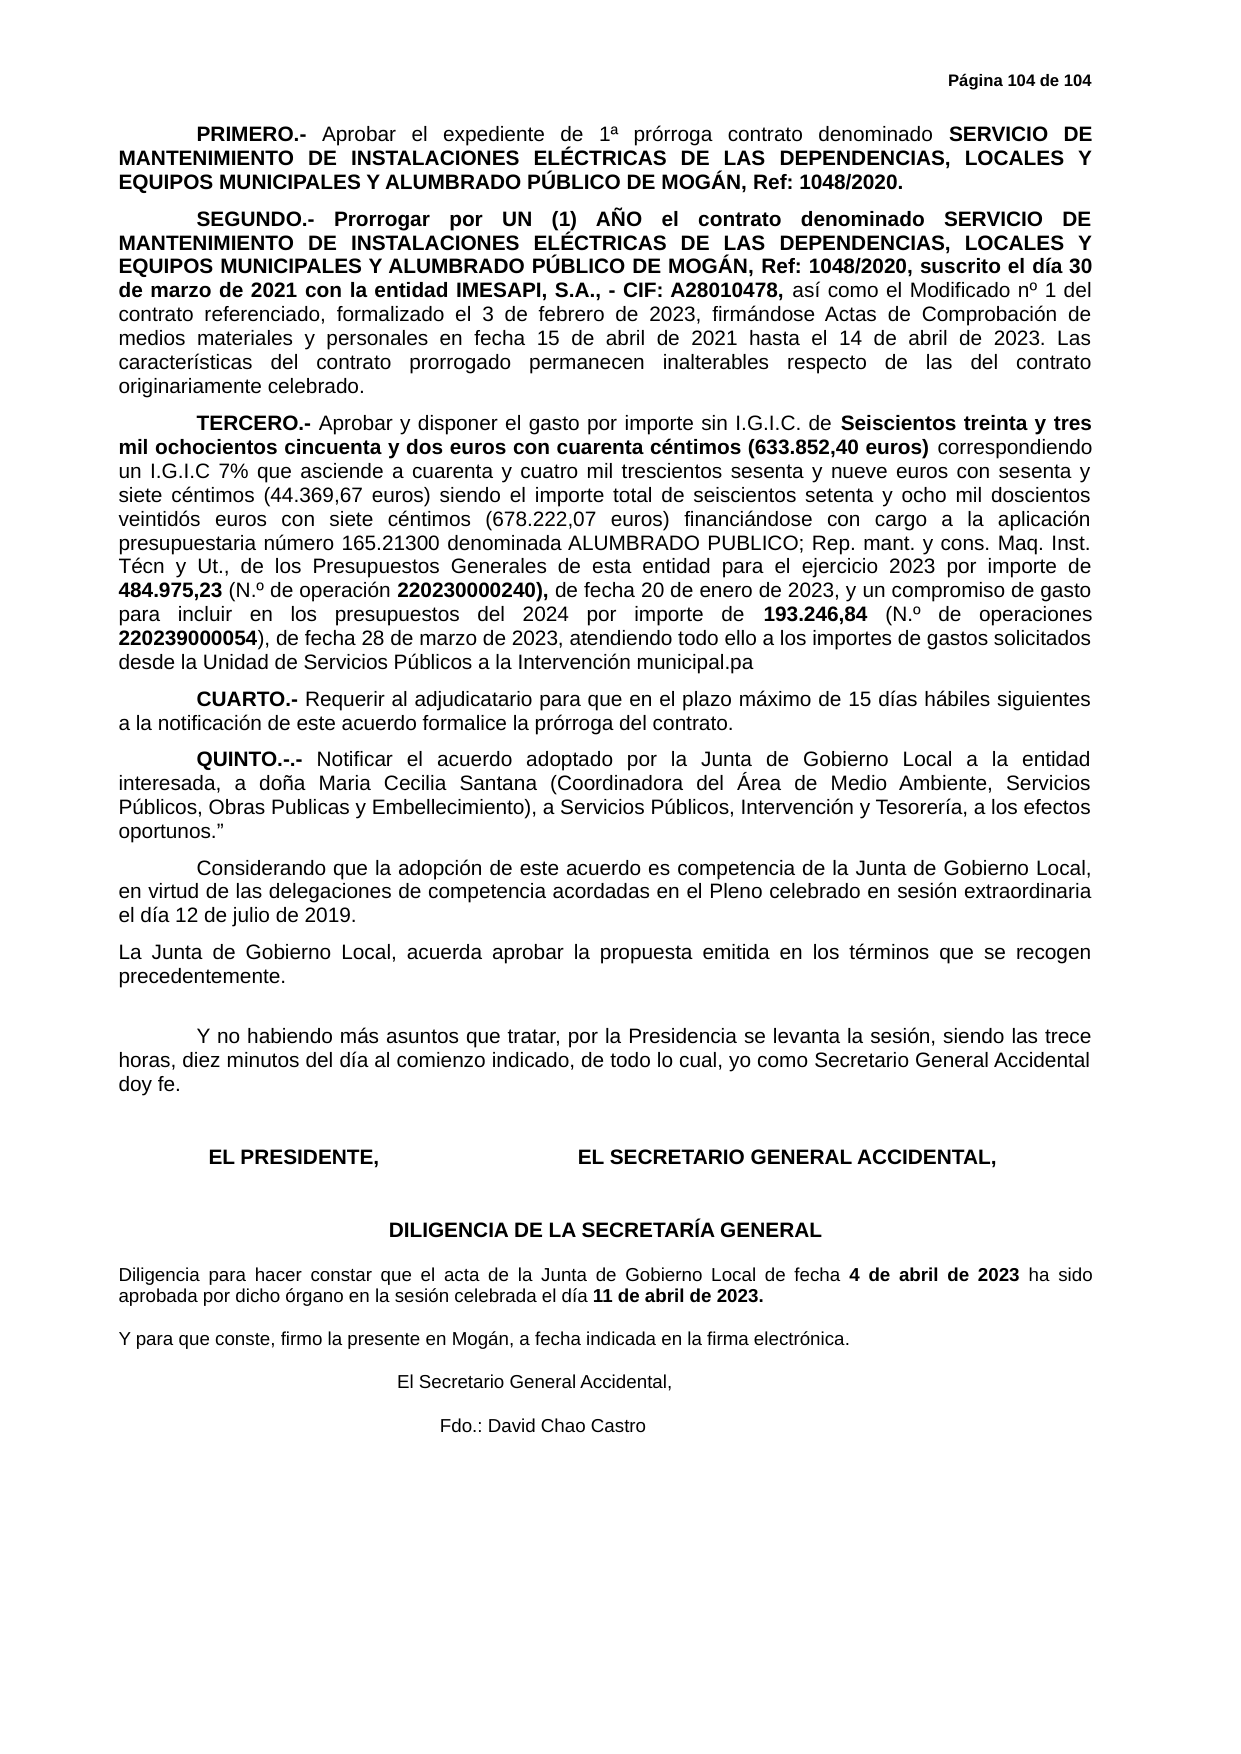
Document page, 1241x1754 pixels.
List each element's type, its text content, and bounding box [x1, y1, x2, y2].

text SEGUNDO.- Prorrogar por UN (1) AÑO el contrato denominado SERVICIO DE MANTENIMIENTO DE INSTALACIONES ELÉCTRICAS DE LAS DEPENDENCIAS, LOCALES Y EQUIPOS MUNICIPALES Y ALUMBRADO PÚBLICO DE MOGÁN, Ref: 1048/2020, suscrito el día 30 de marzo de 2021 con la entidad IMESAPI, S.A., - CIF: A28010478, así como el Modificado nº 1 del contrato referenciado, formalizado el 3 de febrero de 2023, firmándose Actas de Comprobación de medios materiales y personales en fecha 15 de abril de 2021 hasta el 14 de abril de 2023. Las características del contrato prorrogado permanecen inalterables respecto de las del contrato originariamente celebrado. [118, 206, 1092, 398]
text La Junta de Gobierno Local, acuerda aprobar la propuesta emitida en los términos que se recogen precedentemente. [118, 940, 1092, 1012]
text PRIMERO.- Aprobar el expediente de 1ª prórroga contrato denominado SERVICIO DE MANTENIMIENTO DE INSTALACIONES ELÉCTRICAS DE LAS DEPENDENCIAS, LOCALES Y EQUIPOS MUNICIPALES Y ALUMBRADO PÚBLICO DE MOGÁN, Ref: 1048/2020. [118, 122, 1092, 194]
text QUINTO.-.- Notificar el acuerdo adoptado por la Junta de Gobierno Local a la entidad interesada, a doña Maria Cecilia Santana (Coordinadora del Área de Medio Ambiente, Servicios Públicos, Obras Publicas y Embellecimiento), a Servicios Públicos, Intervención y Tesorería, a los efectos oportunos.” [118, 747, 1092, 843]
text Fdo.: David Chao Castro [118, 1414, 1092, 1436]
text El Secretario General Accidental, [118, 1371, 1092, 1393]
text TERCERO.- Aprobar y disponer el gasto por importe sin I.G.I.C. de Seiscientos treinta y tres mil ochocientos cincuenta y dos euros con cuarenta céntimos (633.852,40 euros) correspondiendo un I.G.I.C 7% que asciende a cuarenta y cuatro mil trescientos sesenta y nueve euros con sesenta y siete céntimos (44.369,67 euros) siendo el importe total de seiscientos setenta y ocho mil doscientos veintidós euros con siete céntimos (678.222,07 euros) financiándose con cargo a la aplicación presupuestaria número 165.21300 denominada ALUMBRADO PUBLICO; Rep. mant. y cons. Maq. Inst. Técn y Ut., de los Presupuestos Generales de esta entidad para el ejercicio 2023 por importe de 484.975,23 (N.º de operación 220230000240), de fecha 20 de enero de 2023, y un compromiso de gasto para incluir en los presupuestos del 2024 por importe de 193.246,84 (N.º de operaciones 220239000054), de fecha 28 de marzo de 2023, atendiendo todo ello a los importes de gastos solicitados desde la Unidad de Servicios Públicos a la Intervención municipal.pa [118, 411, 1092, 674]
text Y para que conste, firmo la presente en Mogán, a fecha indicada en la firma electrónica. [118, 1328, 1092, 1350]
text Y no habiendo más asuntos que tratar, por la Presidencia se levanta la sesión, siendo las trece horas, diez minutos del día al comienzo indicado, de todo lo cual, yo como Secretario General Accidental doy fe. [118, 1024, 1092, 1096]
text Considerando que la adopción de este acuerdo es competencia de la Junta de Gobierno Local, en virtud de las delegaciones de competencia acordadas en el Pleno celebrado en sesión extraordinaria el día 12 de julio de 2019. [118, 855, 1092, 927]
text CUARTO.- Requerir al adjudicatario para que en el plazo máximo de 15 días hábiles siguientes a la notificación de este acuerdo formalice la prórroga del contrato. [118, 687, 1092, 734]
text Diligencia para hacer constar que el acta de la Junta de Gobierno Local de fecha 4 de abril de 2023 ha sido aprobada por dicho órgano en la sesión celebrada el día 11 de abril de 2023. [118, 1263, 1092, 1307]
text EL PRESIDENTE, EL SECRETARIO GENERAL ACCIDENTAL, [118, 1145, 1092, 1169]
text DILIGENCIA DE LA SECRETARÍA GENERAL [118, 1218, 1092, 1242]
